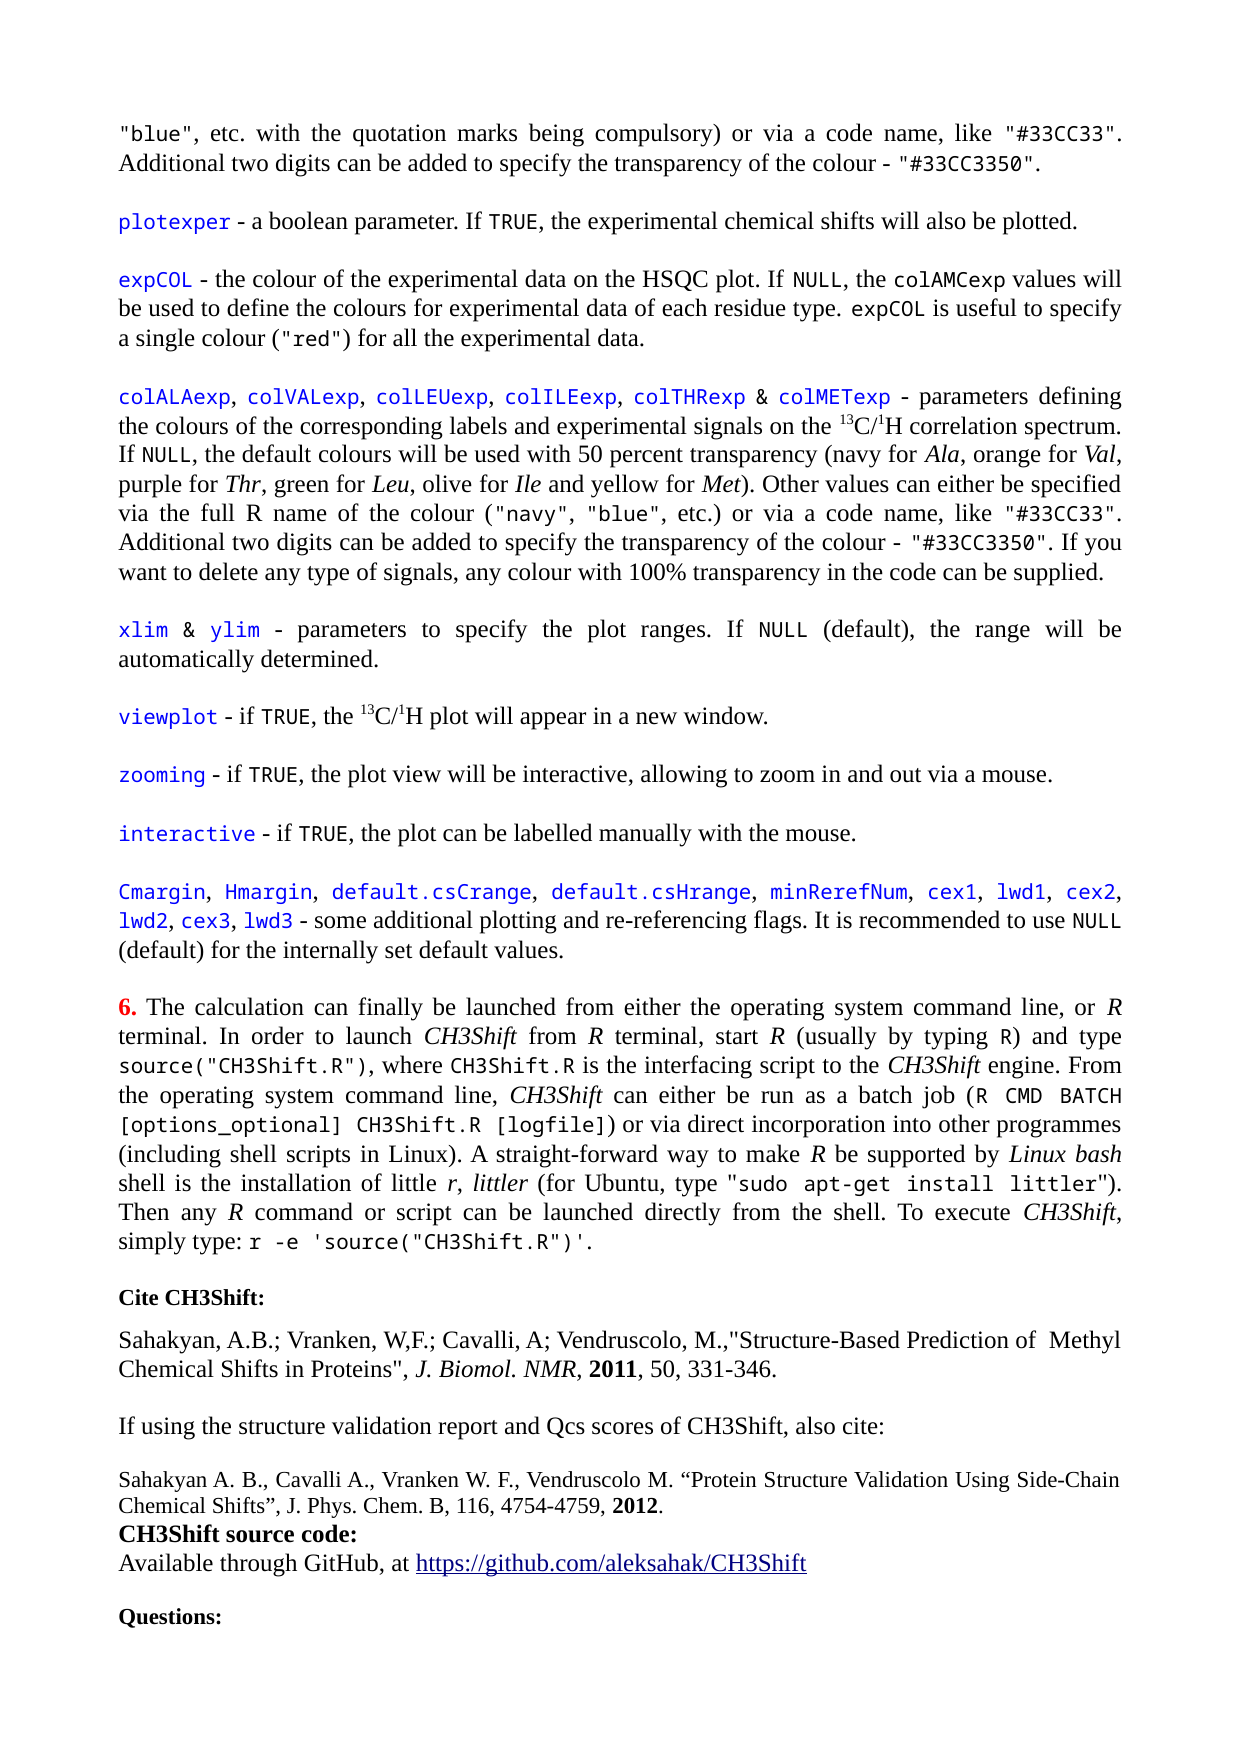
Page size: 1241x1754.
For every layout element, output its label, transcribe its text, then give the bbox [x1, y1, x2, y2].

text zooming - if TRUE, the plot view will be interactive, allowing to zoom in and out via a mouse. [118, 759, 1122, 789]
text plotexper - a boolean parameter. If TRUE, the experimental chemical shifts will also be plotted. [118, 206, 1122, 235]
text Questions: [118, 1603, 1122, 1629]
text Available through GitHub, at https://github.com/aleksahak/CH3Shift [118, 1548, 1122, 1576]
text xlim & ylim - parameters to specify the plot ranges. If NULL (default), the range will be automatically determined. [118, 614, 1122, 672]
text 6. The calculation can finally be launched from either the operating system command line, or R terminal. In order to launch CH3Shift from R terminal, start R (usually by typing R) and type source("CH3Shift.R"), where CH3Shift.R is the interfacing script to the CH3Shift engine. From the operating system command line, CH3Shift can either be run as a batch job (R CMD BATCH [options_optional] CH3Shift.R [logfile]) or via direct incorporation into other programmes (including shell scripts in Linux). A straight-forward way to make R be supported by Linux bash shell is the installation of little r, littler (for Ubuntu, type "sudo apt-get install littler"). Then any R command or script can be launched directly from the shell. To execute CH3Shift, simply type: r -e 'source("CH3Shift.R")'. [118, 992, 1122, 1255]
text Cmargin, Hmargin, default.csCrange, default.csHrange, minRerefNum, cex1, lwd1, cex2, lwd2, cex3, lwd3 - some additional plotting and re-referencing flags. It is recommended to use NULL (default) for the internally set default values. [118, 876, 1122, 963]
text colALAexp, colVALexp, colLEUexp, colILEexp, colTHRexp & colMETexp - parameters defining the colours of the corresponding labels and experimental signals on the 13C/1H correlation spectrum. If NULL, the default colours will be used with 50 percent transparency (navy for Ala, orange for Val, purple for Thr, green for Leu, olive for Ile and yellow for Met). Other values can either be specified via the full R name of the colour ("navy", "blue", etc.) or via a code name, like "#33CC33". Additional two digits can be added to specify the transparency of the colour - "#33CC3350". If you want to delete any type of signals, any colour with 100% transparency in the code can be supplied. [118, 381, 1122, 585]
text If using the structure validation report and Qcs scores of CH3Shift, also cite: [118, 1411, 1122, 1440]
text expCOL - the colour of the experimental data on the HSQC plot. If NULL, the colAMCexp values will be used to define the colours for experimental data of each residue type. expCOL is useful to specify a single colour ("red") for all the experimental data. [118, 264, 1122, 352]
text CH3Shift source code: [118, 1519, 1122, 1548]
text Sahakyan, A.B.; Vranken, W,F.; Cavalli, A; Vendruscolo, M.,"Structure-Based Prediction of Methyl Chemical Shifts in Proteins", J. Biomol. NMR, 2011, 50, 331-346. [118, 1325, 1122, 1382]
text Sahakyan A. B., Cavalli A., Vranken W. F., Vendruscolo M. “Protein Structure Validation Using Side-Chain Chemical Shifts”, J. Phys. Chem. B, 116, 4754-4759, 2012. [118, 1466, 1122, 1519]
text interactive - if TRUE, the plot can be labelled manually with the mouse. [118, 818, 1122, 847]
text viewplot - if TRUE, the 13C/1H plot will appear in a new window. [118, 701, 1122, 731]
text "blue", etc. with the quotation marks being compulsory) or via a code name, like "#33CC33". Additional two digits can be added to specify the transparency of the colour - "#33CC3350". [118, 118, 1122, 177]
text Cite CH3Shift: [118, 1284, 1122, 1311]
